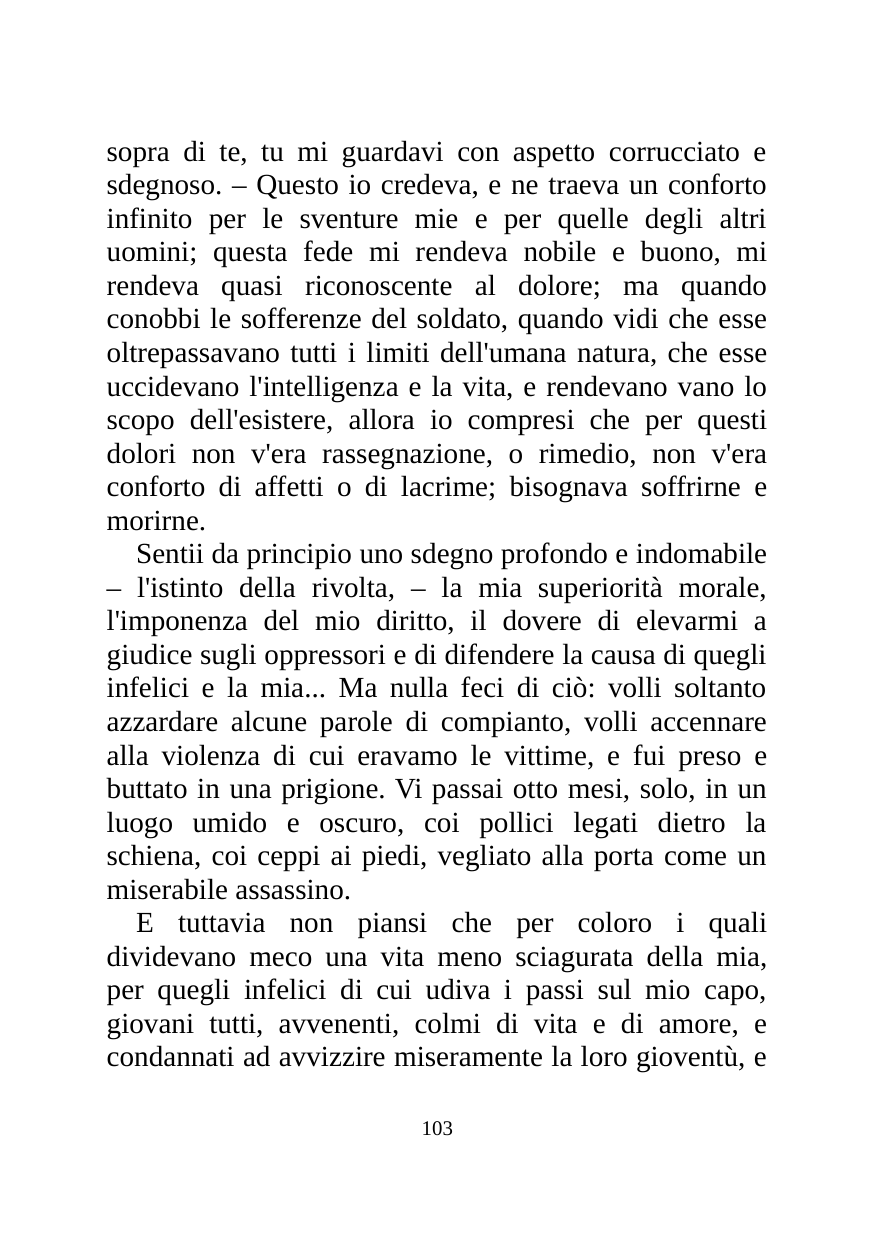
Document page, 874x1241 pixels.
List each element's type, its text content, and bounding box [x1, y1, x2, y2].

text sopra di te, tu mi guardavi con aspetto corrucciato e sdegnoso. – Questo io credeva, e ne traeva un conforto infinito per le sventure mie e per quelle degli altri uomini; questa fede mi rendeva nobile e buono, mi rendeva quasi riconoscente al dolore; ma quando conobbi le sofferenze del soldato, quando vidi che esse oltrepassavano tutti i limiti dell'umana natura, che esse uccidevano l'intelligenza e la vita, e rendevano vano lo scopo dell'esistere, allora io compresi che per questi dolori non v'era rassegnazione, o rimedio, non v'era conforto di affetti o di lacrime; bisognava soffrirne e morirne. [106, 134, 768, 536]
text E tuttavia non piansi che per coloro i quali dividevano meco una vita meno sciagurata della mia, per quegli infelici di cui udiva i passi sul mio capo, giovani tutti, avvenenti, colmi di vita e di amore, e condannati ad avvizzire miseramente la loro gioventù, e [106, 905, 768, 1073]
text Sentii da principio uno sdegno profondo e indomabile – l'istinto della rivolta, – la mia superiorità morale, l'imponenza del mio diritto, il dovere di elevarmi a giudice sugli oppressori e di difendere la causa di quegli infelici e la mia... Ma nulla feci di ciò: volli soltanto azzardare alcune parole di compianto, volli accennare alla violenza di cui eravamo le vittime, e fui preso e buttato in una prigione. Vi passai otto mesi, solo, in un luogo umido e oscuro, coi pollici legati dietro la schiena, coi ceppi ai piedi, vegliato alla porta come un miserabile assassino. [106, 536, 768, 905]
